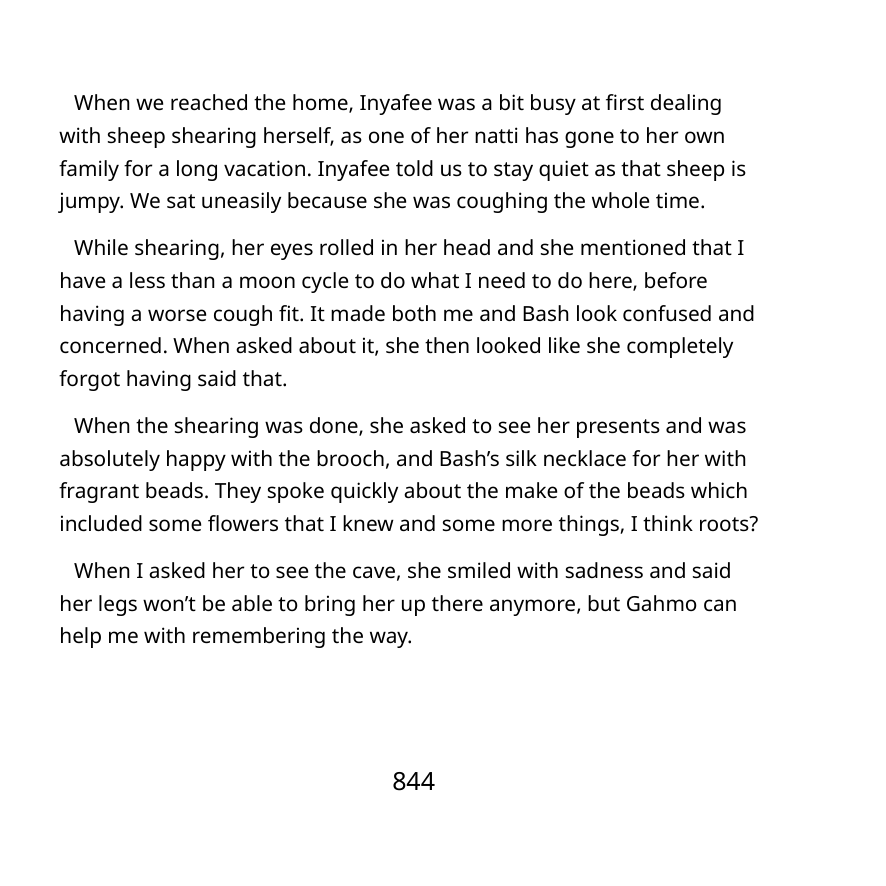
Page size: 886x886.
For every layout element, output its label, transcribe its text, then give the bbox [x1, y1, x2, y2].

text When the shearing was done, she asked to see her presents and was absolutely happy with the brooch, and Bash’s silk necklace for her with fragrant beads. They spoke quickly about the make of the beads which included some flowers that I knew and some more things, I think roots? [59, 411, 768, 537]
text While shearing, her eyes rolled in her head and she mentioned that I have a less than a moon cycle to do what I need to do here, before having a worse cough fit. It made both me and Bash look confused and concerned. When asked about it, she then looked like she completely forgot having said that. [59, 233, 768, 392]
text When we reached the home, Inyafee was a bit busy at first dealing with sheep shearing herself, as one of her natti has gone to her own family for a long vacation. Inyafee told us to stay quiet as that sheep is jumpy. We sat uneasily because she was coughing the whole time. [59, 88, 768, 215]
text When I asked her to see the cave, she smiled with sadness and said her legs won’t be able to bring her up there anymore, but Gahmo can help me with remembering the way. [59, 556, 768, 650]
